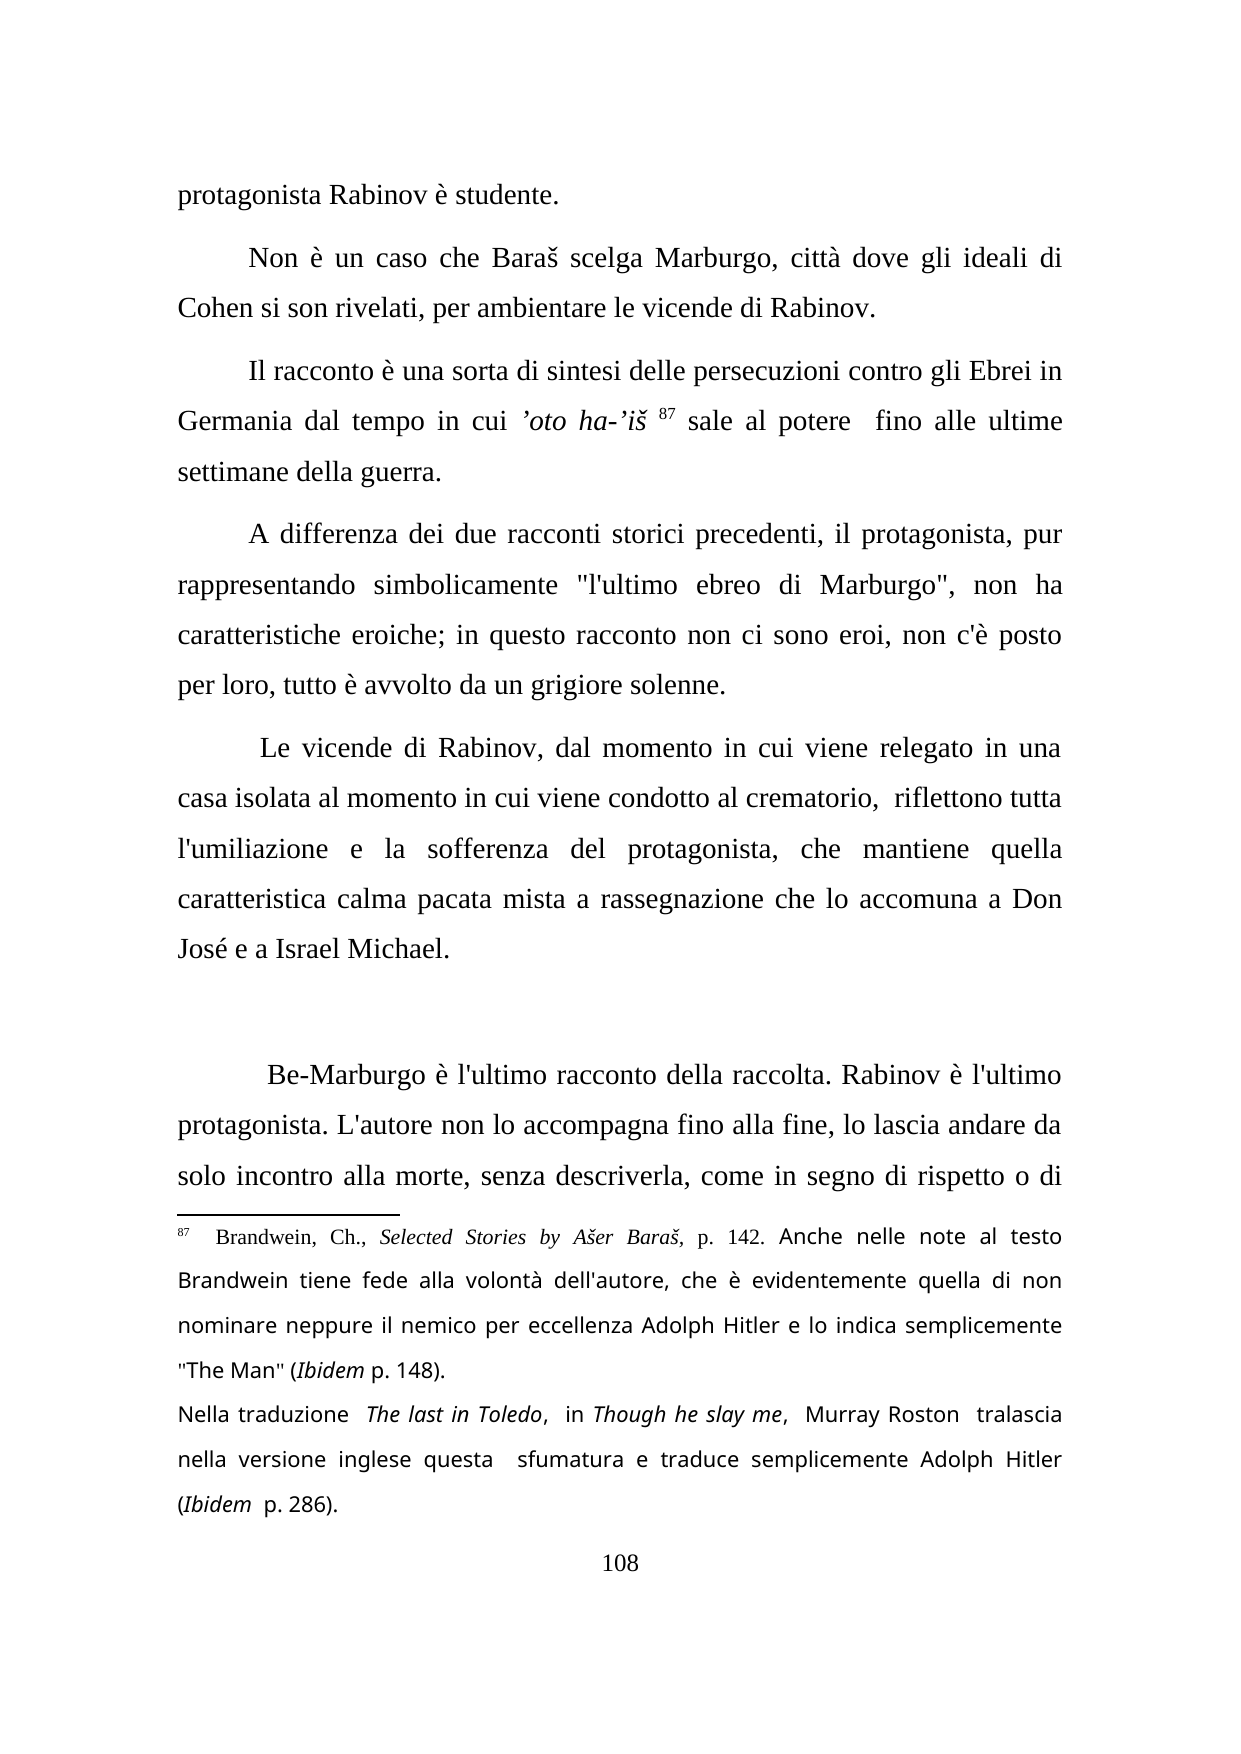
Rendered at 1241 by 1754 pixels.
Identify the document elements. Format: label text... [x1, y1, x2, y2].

text Il racconto è una sorta di sintesi delle persecuzioni contro gli Ebrei in Germania dal tempo in cui ʼoto ha-ʼiš sale al potere fino alle ultime settimane della guerra. [177, 353, 1063, 487]
text Le vicende di Rabinov, dal momento in cui viene relegato in una casa isolata al momento in cui viene condotto al crematorio, riflettono tutta l'umiliazione e la sofferenza del protagonista, che mantiene quella caratteristica calma pacata mista a rassegnazione che lo accomuna a Don José e a Israel Michael. [177, 730, 1063, 965]
text protagonista Rabinov è studente. [177, 177, 1063, 211]
text Brandwein, Ch., Selected Stories by Ašer Baraš, p. 142. Anche nelle note al testo Brandwein tiene fede alla volontà dell'autore, che è evidentemente quella di non nominare neppure il nemico per eccellenza Adolph Hitler e lo indica semplicemente "The Man" (Ibidem p. 148). [177, 1221, 1063, 1384]
text Non è un caso che Baraš scelga Marburgo, città dove gli ideali di Cohen si son rivelati, per ambientare le vicende di Rabinov. [177, 240, 1063, 324]
text Be-Marburgo è l'ultimo racconto della raccolta. Rabinov è l'ultimo protagonista. L'autore non lo accompagna fino alla fine, lo lascia andare da solo incontro alla morte, senza descriverla, come in segno di rispetto o di [177, 1057, 1063, 1191]
text Nella traduzione The last in Toledo, in Though he slay me, Murray Roston tralascia nella versione inglese questa sfumatura e traduce semplicemente Adolph Hitler (Ibidem p. 286). [177, 1399, 1063, 1518]
text A differenza dei due racconti storici precedenti, il protagonista, pur rappresentando simbolicamente "l'ultimo ebreo di Marburgo", non ha caratteristiche eroiche; in questo racconto non ci sono eroi, non c'è posto per loro, tutto è avvolto da un grigiore solenne. [177, 517, 1063, 701]
